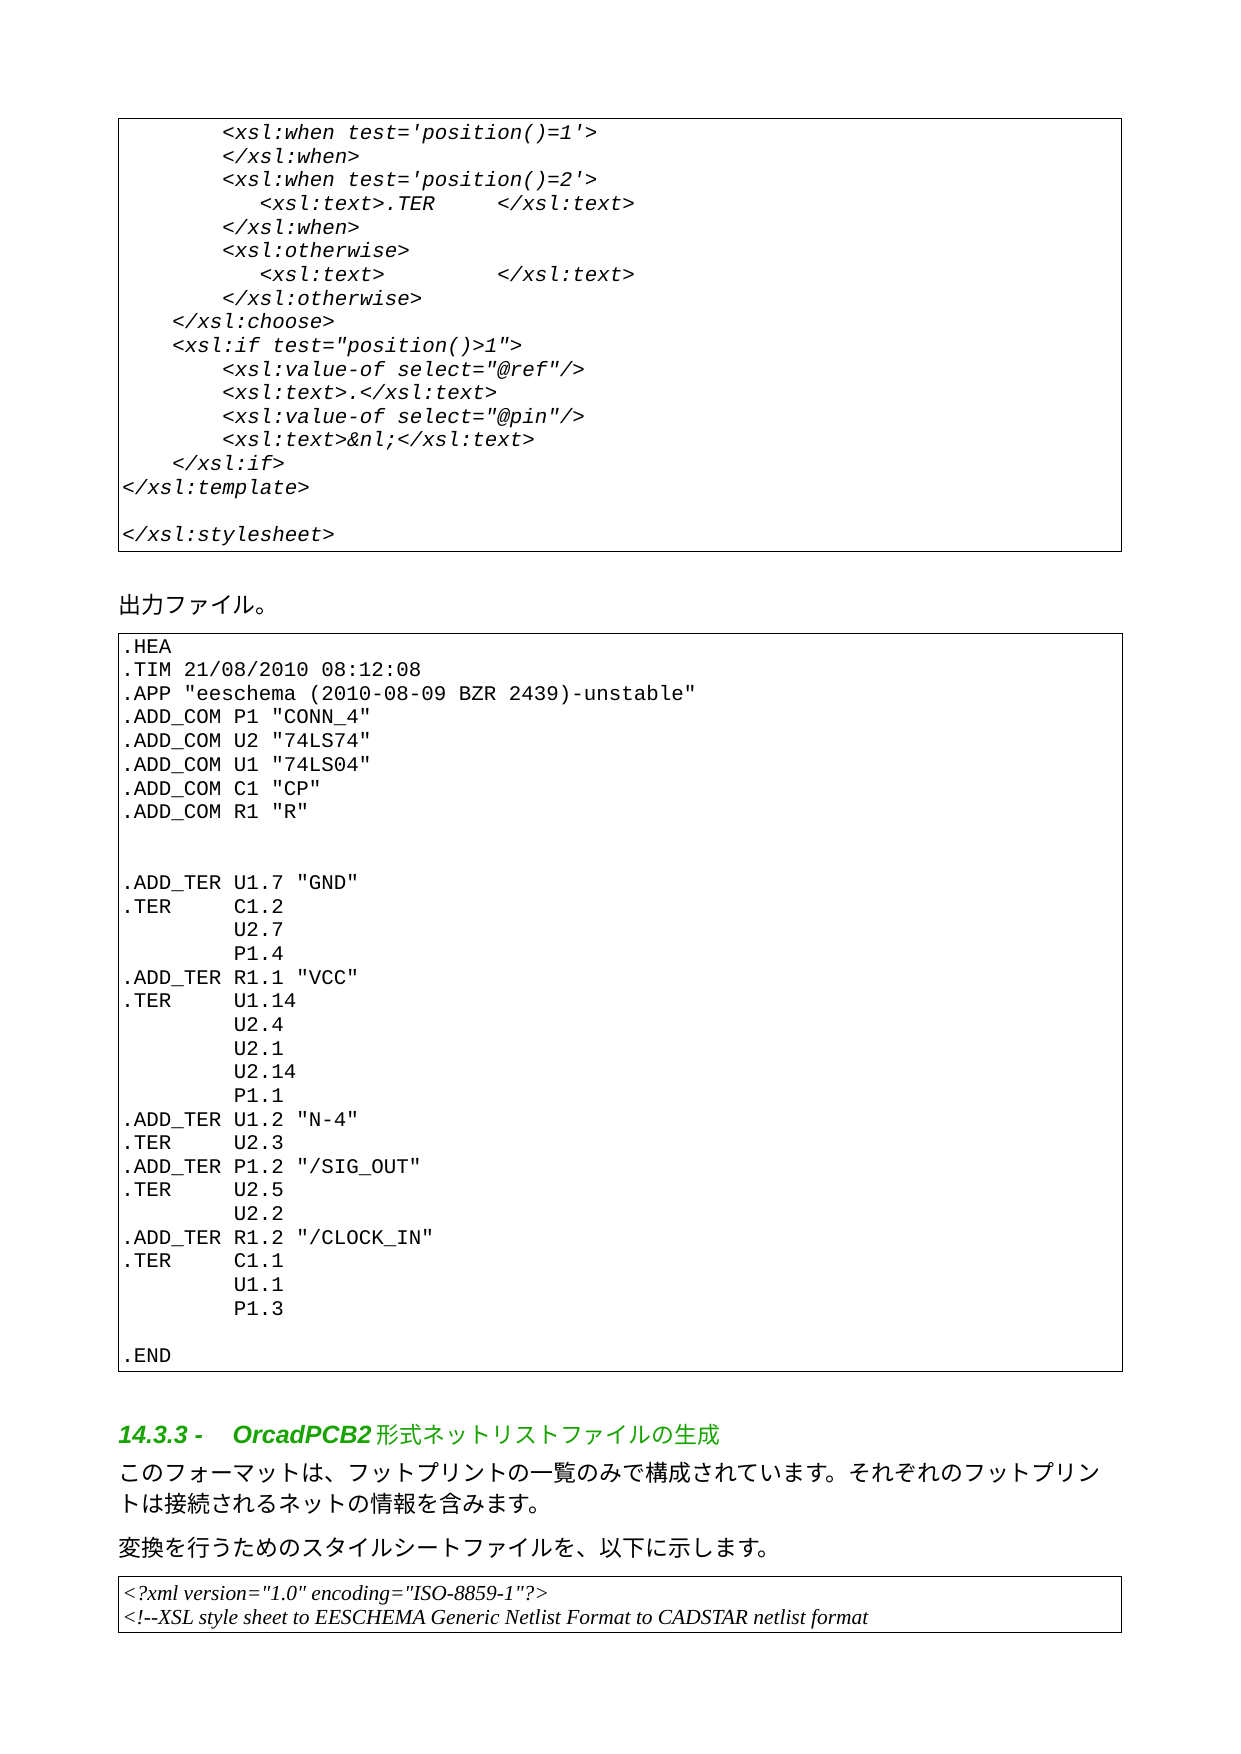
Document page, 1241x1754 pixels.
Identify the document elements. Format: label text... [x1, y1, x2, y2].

text .TER C1.1 [119, 1247, 1122, 1271]
text <xsl:value-of select="@ref"/> [119, 354, 1121, 378]
text P1.4 [119, 940, 1122, 964]
text .END [119, 1342, 1122, 1371]
text .ADD_COM C1 "CP" [119, 774, 1122, 798]
text .ADD_TER P1.2 "/SIG_OUT" [119, 1153, 1122, 1176]
subtitle OrcadPCB2形式ネットリストファイルの生成 [118, 1419, 1122, 1451]
text .ADD_COM U1 "74LS04" [119, 751, 1122, 774]
text <xsl:text>.</xsl:text> [119, 378, 1121, 402]
text .ADD_COM P1 "CONN_4" [119, 703, 1122, 727]
text .TER U2.3 [119, 1129, 1122, 1153]
text U2.14 [119, 1058, 1122, 1082]
text </xsl:stylesheet> [119, 520, 1121, 551]
text U2.7 [119, 916, 1122, 940]
text <!--XSL style sheet to EESCHEMA Generic Netlist Format to CADSTAR netlist format [119, 1601, 1121, 1632]
text </xsl:otherwise> [119, 284, 1121, 307]
text .ADD_TER R1.2 "/CLOCK_IN" [119, 1224, 1122, 1247]
text </xsl:when> [119, 213, 1121, 236]
text このフォーマットは、フットプリントの一覧のみで構成されています。それぞれのフットプリントは接続されるネットの情報を含みます。 [118, 1457, 1122, 1519]
text P1.3 [119, 1295, 1122, 1321]
text <xsl:otherwise> [119, 236, 1121, 260]
text .ADD_TER R1.1 "VCC" [119, 964, 1122, 987]
text <xsl:text>.TER </xsl:text> [119, 189, 1121, 213]
text .HEA [119, 634, 1122, 656]
text .ADD_TER U1.2 "N-4" [119, 1106, 1122, 1129]
text .ADD_TER U1.7 "GND" [119, 869, 1122, 893]
text </xsl:when> [119, 142, 1121, 165]
text <xsl:when test='position()=1'> [119, 119, 1121, 142]
text .ADD_COM R1 "R" [119, 798, 1122, 825]
text 出力ファイル。 [118, 589, 1122, 620]
text </xsl:template> [119, 473, 1121, 500]
text <xsl:when test='position()=2'> [119, 165, 1121, 189]
text .ADD_COM U2 "74LS74" [119, 727, 1122, 751]
text U2.1 [119, 1034, 1122, 1058]
text U1.1 [119, 1271, 1122, 1295]
text <xsl:value-of select="@pin"/> [119, 402, 1121, 426]
text </xsl:choose> [119, 307, 1121, 331]
text .TIM 21/08/2010 08:12:08 [119, 656, 1122, 680]
text 変換を行うためのスタイルシートファイルを、以下に示します。 [118, 1532, 1122, 1563]
text <xsl:text>&nl;</xsl:text> [119, 426, 1121, 449]
text <xsl:text> </xsl:text> [119, 260, 1121, 284]
text P1.1 [119, 1082, 1122, 1106]
text </xsl:if> [119, 449, 1121, 473]
text U2.4 [119, 1011, 1122, 1034]
text .APP "eeschema (2010-08-09 BZR 2439)-unstable" [119, 680, 1122, 703]
text U2.2 [119, 1200, 1122, 1224]
text .TER U2.5 [119, 1176, 1122, 1200]
text .TER U1.14 [119, 987, 1122, 1011]
text .TER C1.2 [119, 893, 1122, 916]
text <xsl:if test="position()>1"> [119, 331, 1121, 354]
text <?xml version="1.0" encoding="ISO-8859-1"?> [119, 1577, 1121, 1601]
